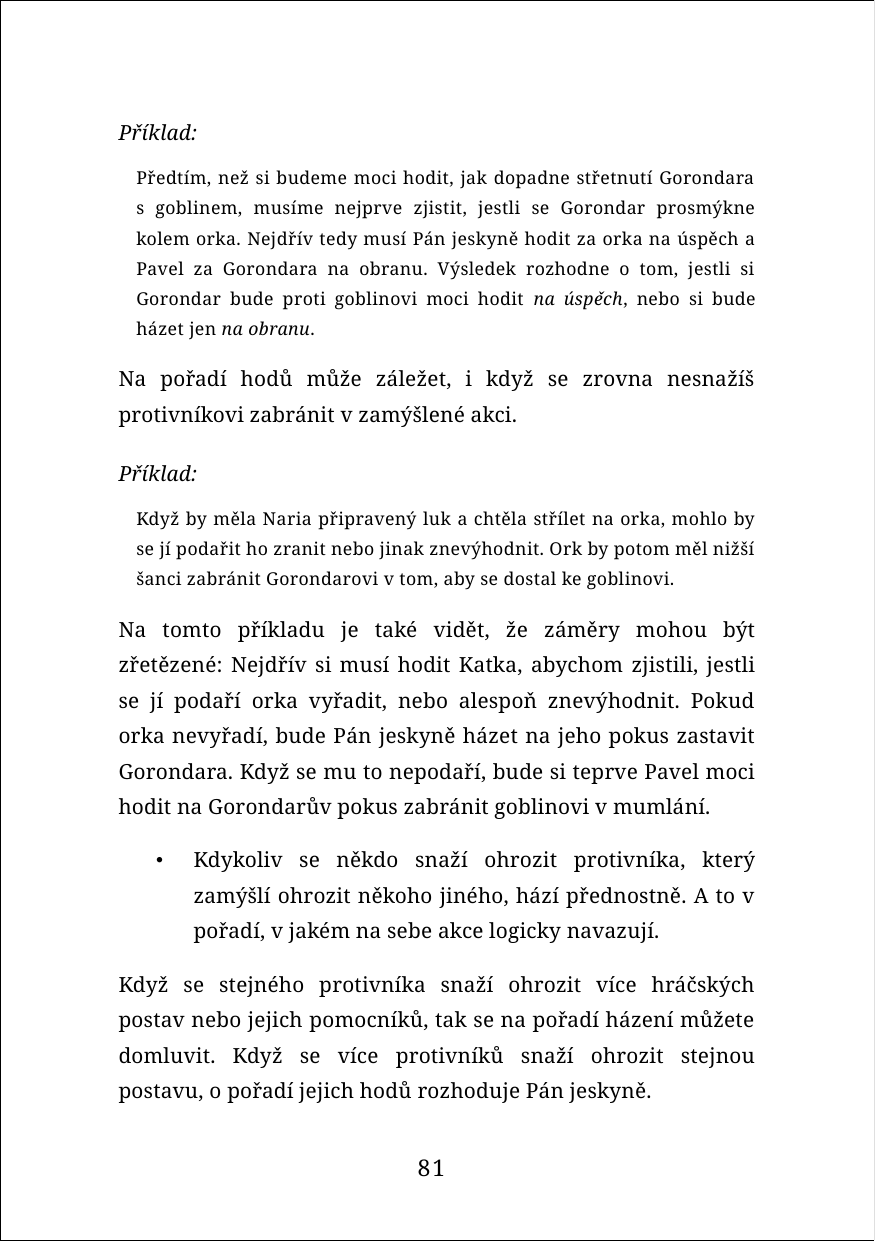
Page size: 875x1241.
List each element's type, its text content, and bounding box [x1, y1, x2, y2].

text Příklad: [118, 459, 756, 488]
text Na tomto příkladu je také vidět, že záměry mohou být zřetězené: Nejdřív si musí hodit Katka, abychom zjistili, jestli se jí podaří orka vyřadit, nebo alespoň znevýhodnit. Pokud orka nevyřadí, bude Pán jeskyně házet na jeho pokus zastavit Gorondara. Když se mu to nepodaří, bude si teprve Pavel moci hodit na Gorondarův pokus zabránit goblinovi v mumlání. [118, 615, 756, 821]
text Na pořadí hodů může záležet, i když se zrovna nesnažíš protivníkovi zabránit v zamýšlené akci. [118, 364, 756, 428]
text Předtím, než si budeme moci hodit, jak dopadne střetnutí Gorondara s goblinem, musíme nejprve zjistit, jestli se Gorondar prosmýkne kolem orka. Nejdřív tedy musí Pán jeskyně hodit za orka na úspěch a Pavel za Gorondara na obranu. Výsledek rozhodne o tom, jestli si Gorondar bude proti goblinovi moci hodit na úspěch, nebo si bude házet jen na obranu. [136, 166, 756, 341]
list Kdykoliv se někdo snaží ohrozit protivníka, který zamýšlí ohrozit někoho jiného, hází přednostně. A to v pořadí, v jakém na sebe akce logicky navazují. [156, 846, 756, 945]
text Když se stejného protivníka snaží ohrozit více hráčských postav nebo jejich pomocníků, tak se na pořadí házení můžete domluvit. Když se více protivníků snaží ohrozit stejnou postavu, o pořadí jejich hodů rozhoduje Pán jeskyně. [118, 970, 756, 1105]
text Když by měla Naria připravený luk a chtěla střílet na orka, mohlo by se jí podařit ho zranit nebo jinak znevýhodnit. Ork by potom měl nižší šanci zabránit Gorondarovi v tom, aby se dostal ke goblinovi. [136, 506, 756, 591]
text Příklad: [118, 118, 756, 147]
